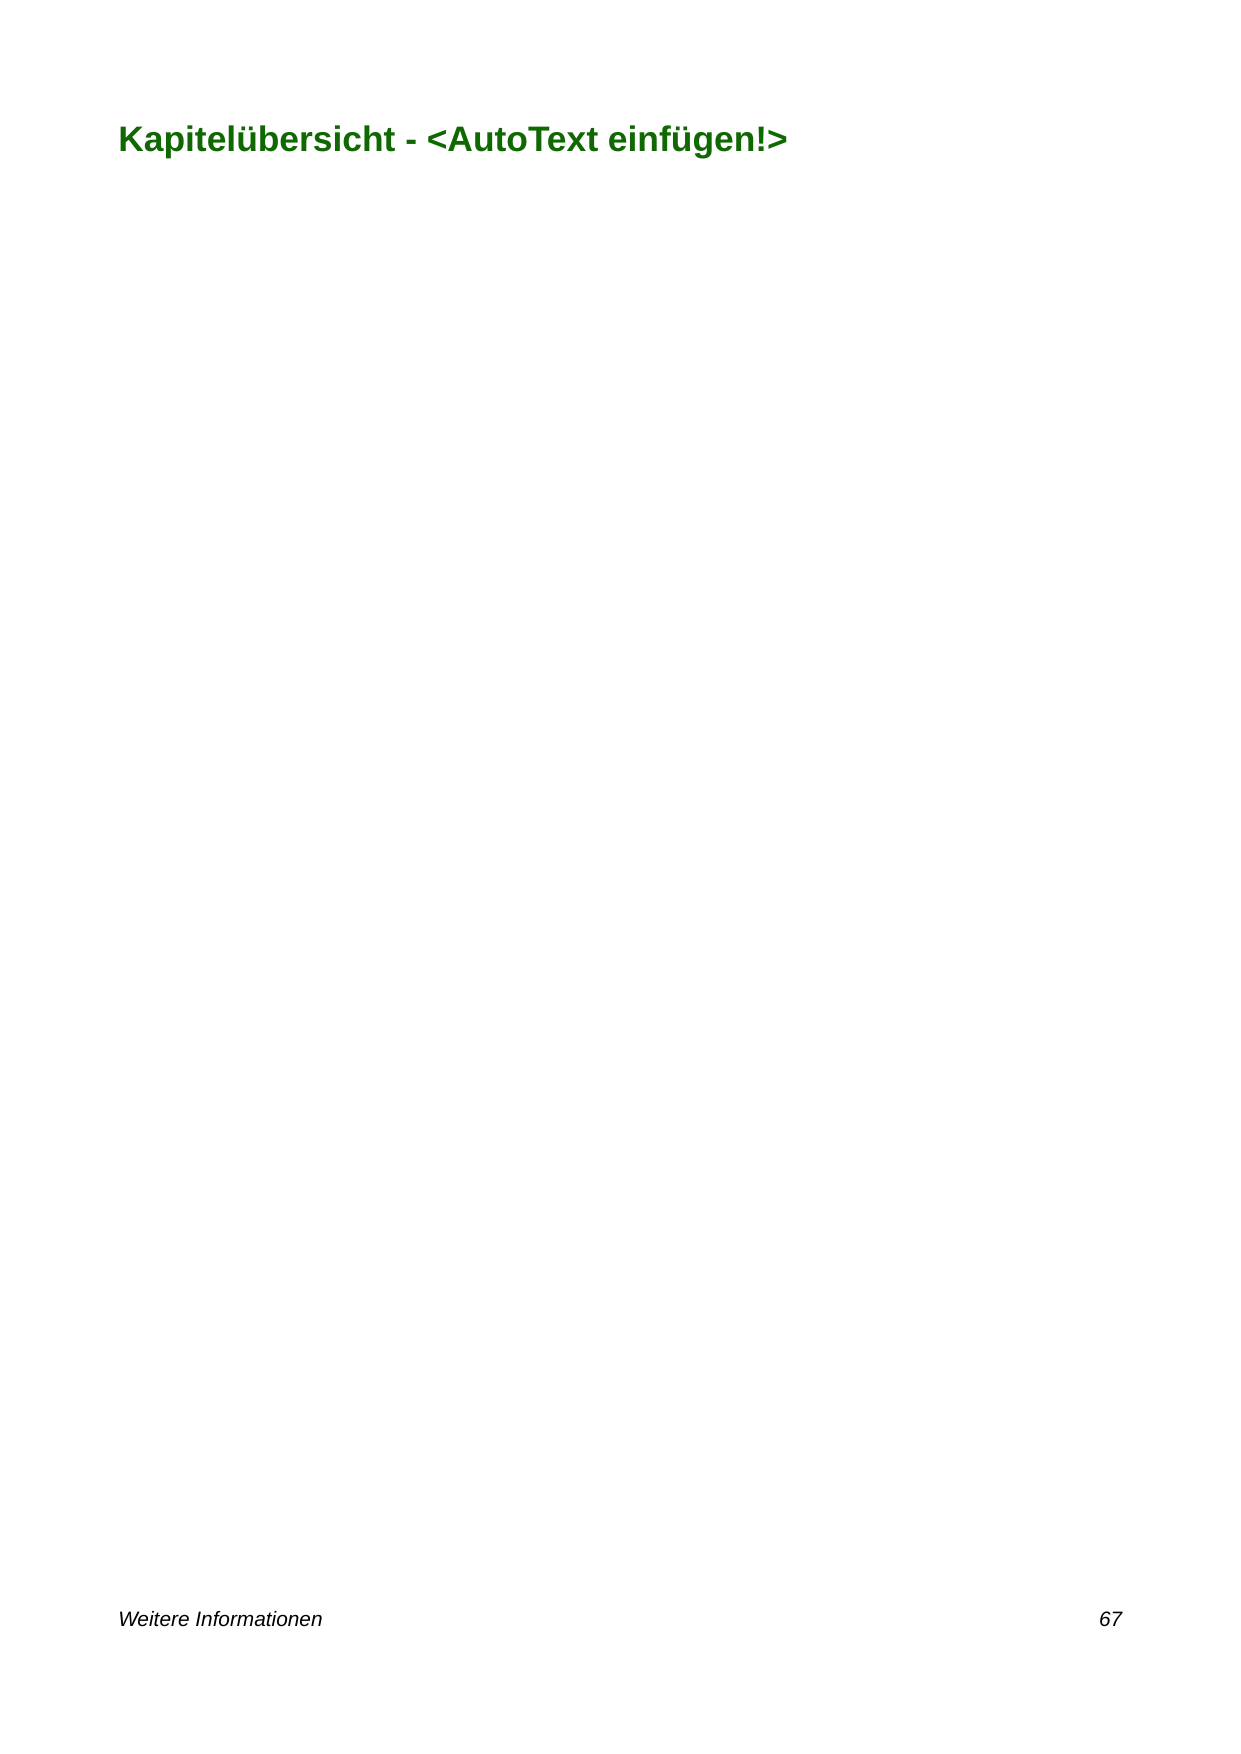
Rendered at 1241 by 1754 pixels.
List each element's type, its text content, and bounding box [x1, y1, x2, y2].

subtitle Kapitelübersicht - <AutoText einfügen!> [118, 118, 1122, 159]
